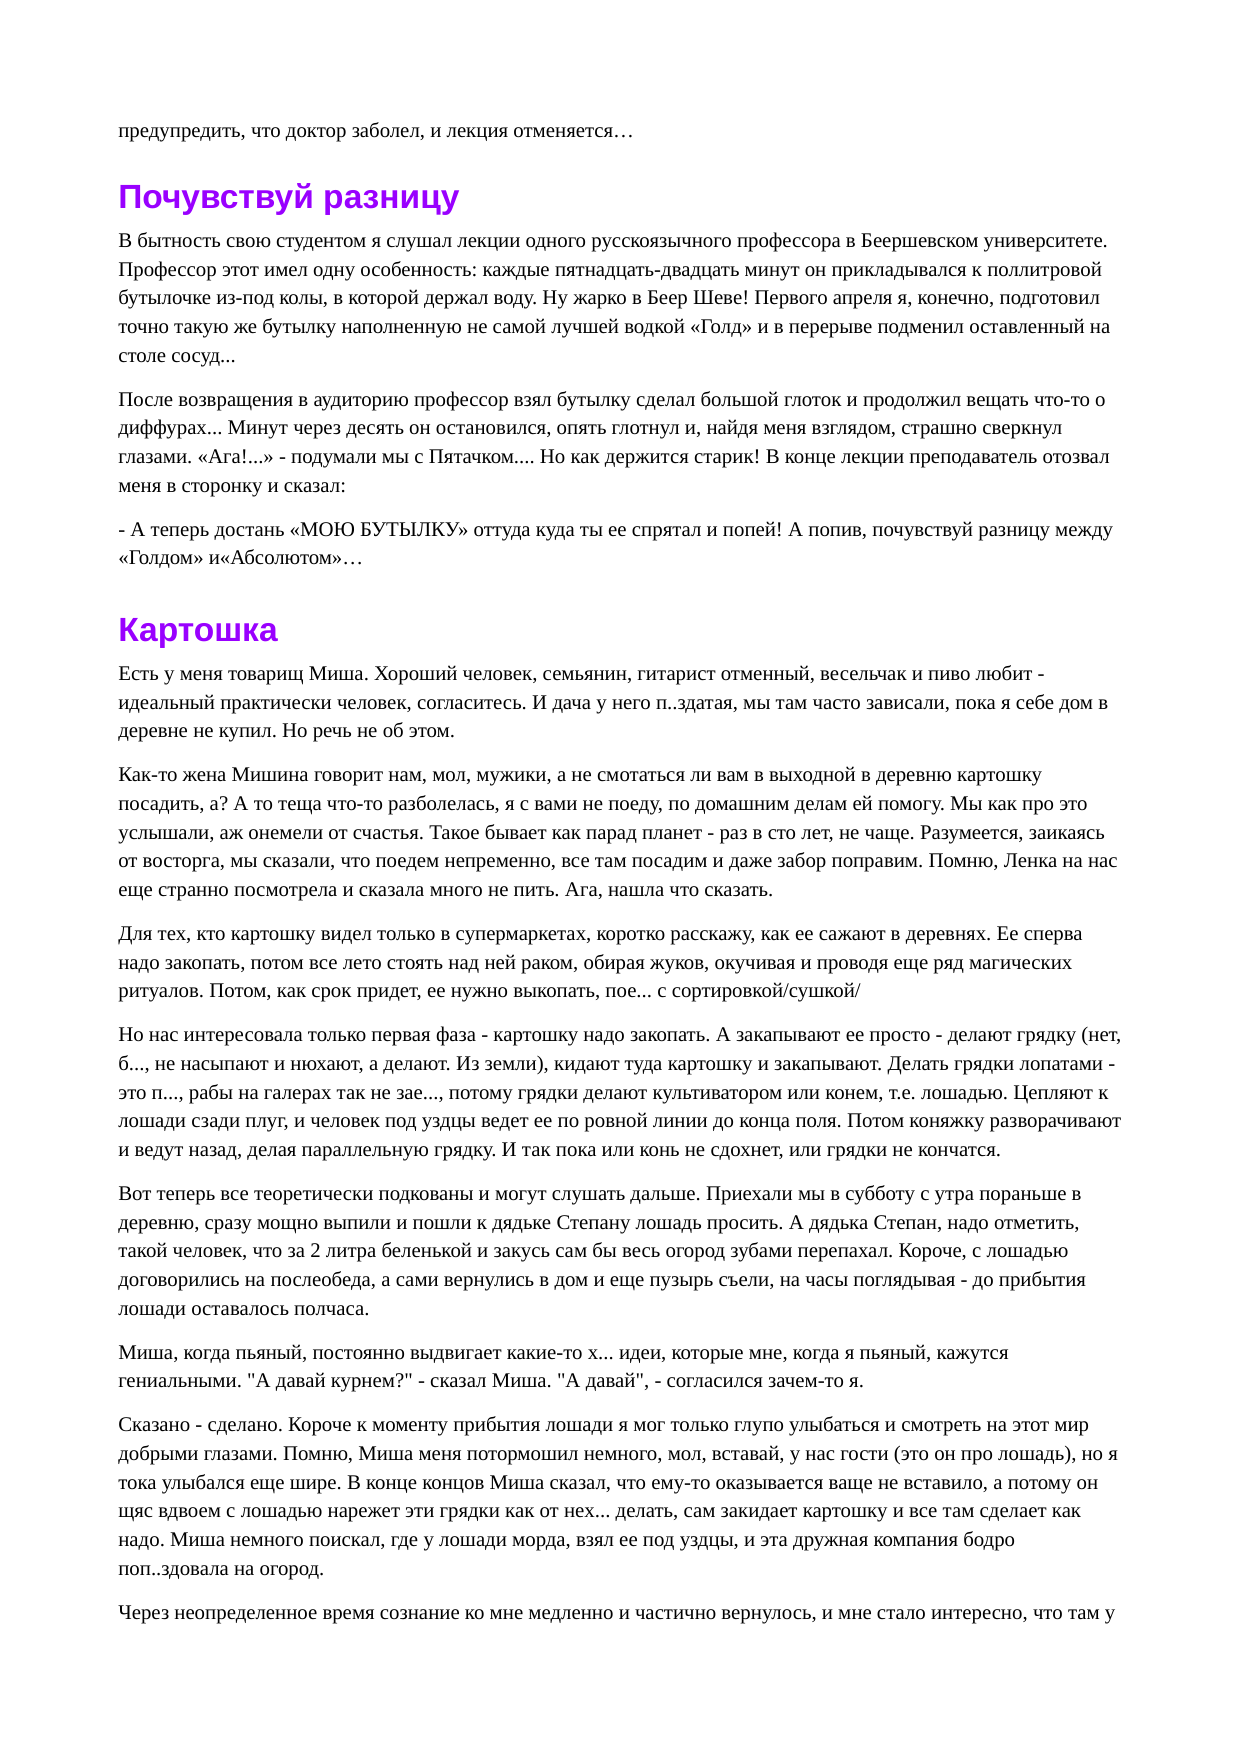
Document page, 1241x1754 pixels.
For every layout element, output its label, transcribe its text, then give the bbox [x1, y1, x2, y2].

text Миша, когда пьяный, постоянно выдвигает какие-то x... идеи, которые мне, когда я пьяный, кажутся гениальными. "А давай курнем?" - сказал Миша. "А давай", - согласился зачем-то я. [118, 1339, 1122, 1392]
subtitle Почувствуй разницу [118, 176, 1122, 215]
text предупредить, что доктор заболел, и лекция отменяется… [118, 118, 1122, 142]
subtitle Картошка [118, 609, 1122, 648]
text Есть у меня товарищ Миша. Хороший человек, семьянин, гитарист отменный, весельчак и пиво любит - идеальный практически человек, согласитесь. И дача у него п..здатая, мы там часто зависали, пока я себе дом в деревне не купил. Но речь не об этом. [118, 661, 1122, 742]
text В бытность свою студентом я слушал лекции одного русскоязычного профессора в Беершевском университете. Профессор этот имел одну особенность: каждые пятнадцать-двадцать минут он прикладывался к поллитровой бутылочке из-под колы, в которой держал воду. Ну жарко в Беер Шеве! Первого апреля я, конечно, подготовил точно такую же бутылку наполненную не самой лучшей водкой «Голд» и в перерыве подменил оставленный на столе сосуд... [118, 228, 1122, 367]
text Но нас интересовала только первая фаза - картошку надо закопать. А закапывают ее просто - делают грядку (нет, б..., не насыпают и нюхают, а делают. Из земли), кидают туда картошку и закапывают. Делать грядки лопатами - это п..., рабы на галерах так не зае..., потому грядки делают культиватором или конем, т.е. лошадью. Цепляют к лошади сзади плуг, и человек под уздцы ведет ее по ровной линии до конца поля. Потом коняжку разворачивают и ведут назад, делая параллельную грядку. И так пока или конь не сдохнет, или грядки не кончатся. [118, 1022, 1122, 1161]
text Через неопределенное время сознание ко мне медленно и частично вернулось, и мне стало интересно, что там у [118, 1599, 1122, 1624]
text - А теперь достань «МОЮ БУТЫЛКУ» оттуда куда ты ее спрятал и попей! А попив, почувствуй разницу между «Голдом» и«Абсолютом»… [118, 516, 1122, 569]
text Сказано - сделано. Короче к моменту прибытия лошади я мог только глупо улыбаться и смотреть на этот мир добрыми глазами. Помню, Миша меня потормошил немного, мол, вставай, у нас гости (это он про лошадь), но я тока улыбался еще шире. В конце концов Миша сказал, что ему-то оказывается ваще не вставило, а потому он щяс вдвоем с лошадью нарежет эти грядки как от неx... делать, сам закидает картошку и все там сделает как надо. Миша немного поискал, где у лошади морда, взял ее под уздцы, и эта дружная компания бодро поп..здовала на огород. [118, 1412, 1122, 1580]
text Для тех, кто картошку видел только в супермаркетах, коротко расскажу, как ее сажают в деревнях. Ее сперва надо закопать, потом все лето стоять над ней раком, обирая жуков, окучивая и проводя еще ряд магических ритуалов. Потом, как срок придет, ее нужно выкопать, пое... с сортировкой/сушкой/ [118, 921, 1122, 1002]
text Как-то жена Мишина говорит нам, мол, мужики, а не смотаться ли вам в выходной в деревню картошку посадить, а? А то теща что-то разболелась, я с вами не поеду, по домашним делам ей помогу. Мы как про это услышали, аж онемели от счастья. Такое бывает как парад планет - раз в сто лет, не чаще. Разумеется, заикаясь от восторга, мы сказали, что поедем непременно, все там посадим и даже забор поправим. Помню, Ленка на нас еще странно посмотрела и сказала много не пить. Ага, нашла что сказать. [118, 762, 1122, 901]
text Вот теперь все теоретически подкованы и могут слушать дальше. Приехали мы в субботу с утра пораньше в деревню, сразу мощно выпили и пошли к дядьке Степану лошадь просить. А дядька Степан, надо отметить, такой человек, что за 2 литра беленькой и закусь сам бы весь огород зубами перепахал. Короче, с лошадью договорились на послеобеда, а сами вернулись в дом и еще пузырь съели, на часы поглядывая - до прибытия лошади оставалось полчаса. [118, 1181, 1122, 1320]
text После возвращения в аудиторию профессор взял бутылку сделал большой глоток и продолжил вещать что-то о диффурах... Минут через десять он остановился, опять глотнул и, найдя меня взглядом, страшно сверкнул глазами. «Ага!...» - подумали мы с Пятачком.... Но как держится старик! В конце лекции преподаватель отозвал меня в сторонку и сказал: [118, 386, 1122, 497]
